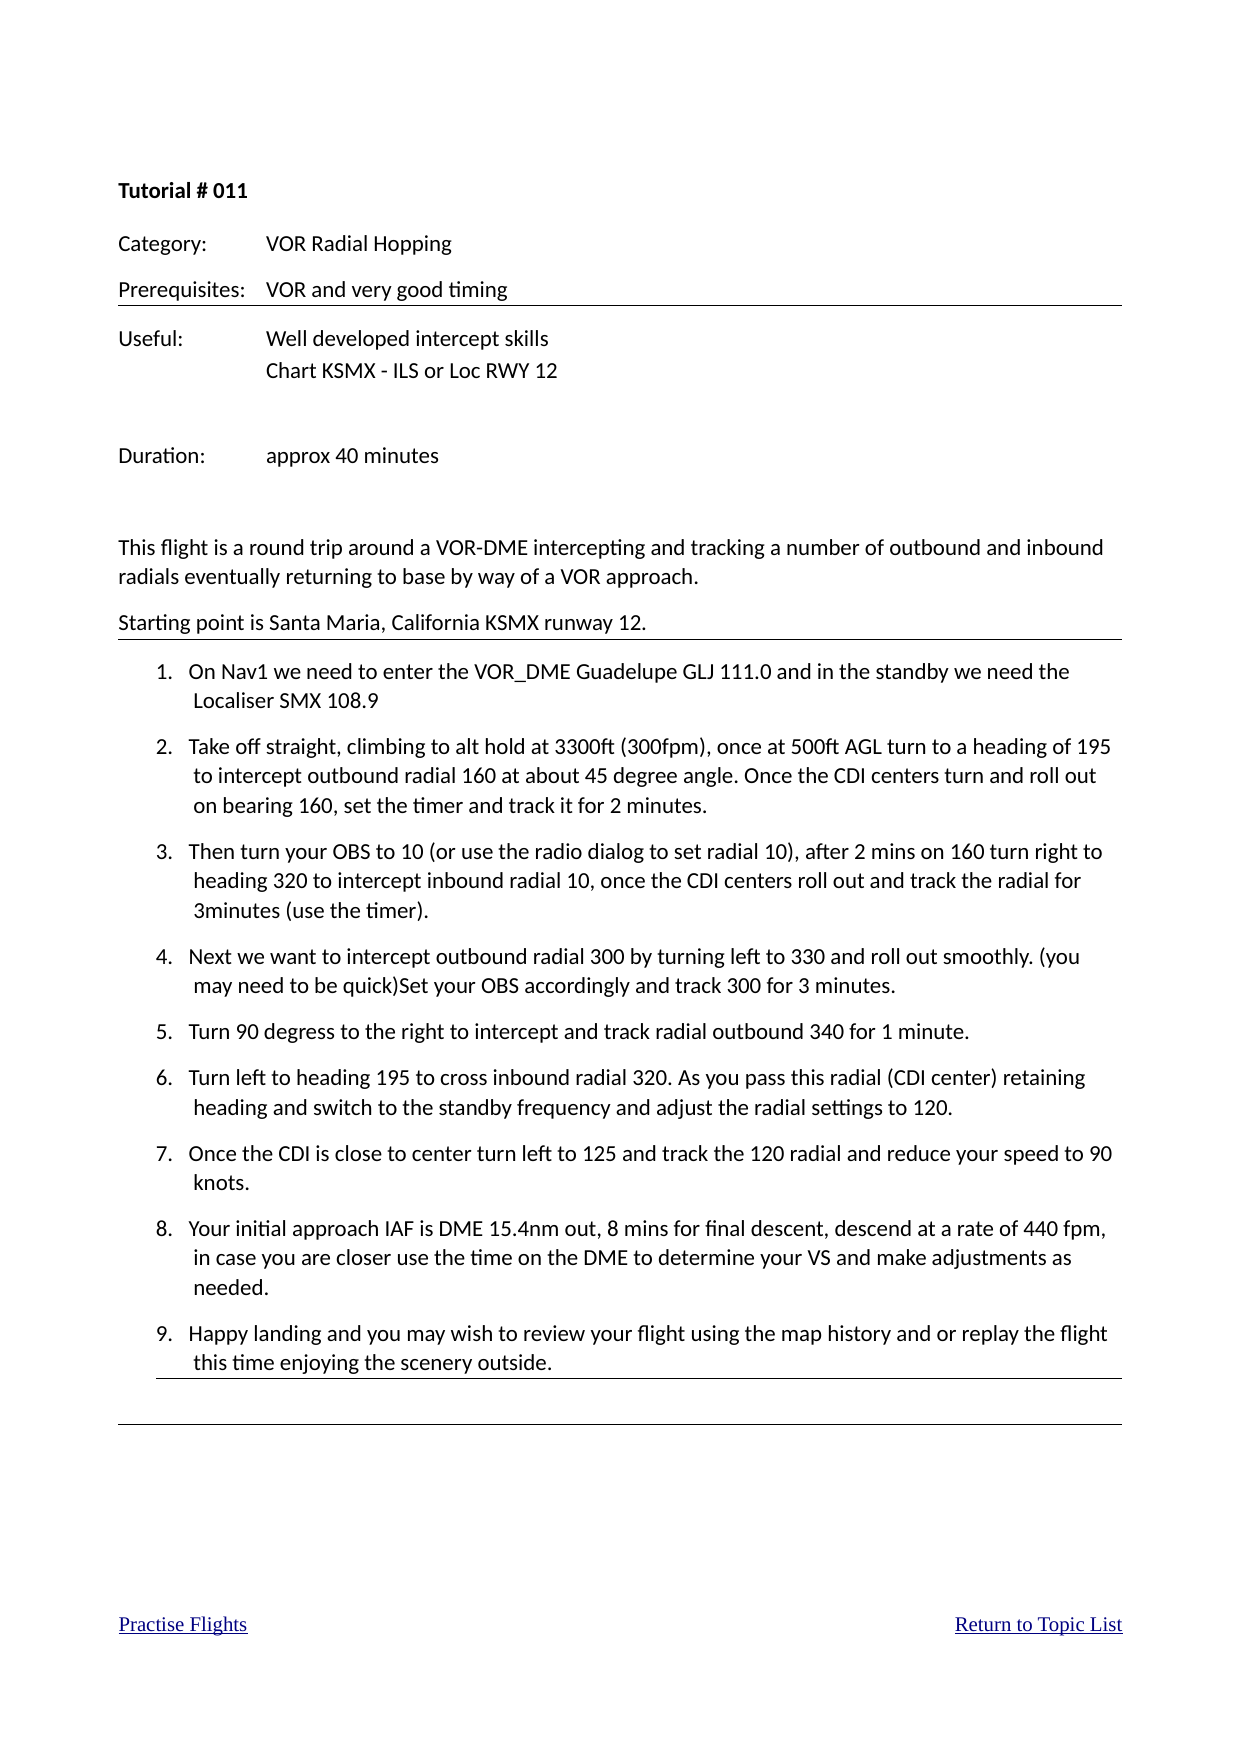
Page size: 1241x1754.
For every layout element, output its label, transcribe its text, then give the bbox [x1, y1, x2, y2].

list Next we want to intercept outbound radial 300 by turning left to 330 and roll out smoothly. (you may need to be quick)Set your OBS accordingly and track 300 for 3 minutes. [156, 942, 1122, 999]
text Category: VOR Radial Hopping [118, 229, 1122, 257]
text Tutorial # 011 [118, 176, 1122, 204]
list Happy landing and you may wish to review your flight using the map history and or replay the flight this time enjoying the scenery outside. [156, 1319, 1122, 1378]
list Turn left to heading 195 to cross inbound radial 320. As you pass this radial (CDI center) retaining heading and switch to the standby frequency and adjust the radial settings to 120. [156, 1063, 1122, 1121]
list Turn 90 degress to the right to intercept and track radial outbound 340 for 1 minute. [156, 1017, 1122, 1045]
list On Nav1 we need to enter the VOR_DME Guadelupe GLJ 111.0 and in the standby we need the Localiser SMX 108.9 [156, 657, 1122, 714]
list Then turn your OBS to 10 (or use the radio dialog to set radial 10), after 2 mins on 160 turn right to heading 320 to intercept inbound radial 10, once the CDI centers roll out and track the radial for 3minutes (use the timer). [156, 837, 1122, 924]
list Take off straight, climbing to alt hold at 3300ft (300fpm), once at 500ft AGL turn to a heading of 195 to intercept outbound radial 160 at about 45 degree angle. Once the CDI centers turn and roll out on bearing 160, set the timer and track it for 2 minutes. [156, 732, 1122, 819]
list Once the CDI is close to center turn left to 125 and track the 120 radial and reduce your speed to 90 knots. [156, 1139, 1122, 1196]
text Duration: approx 40 minutes [118, 441, 1122, 469]
text This flight is a round trip around a VOR-DME intercepting and tracking a number of outbound and inbound radials eventually returning to base by way of a VOR approach. [118, 533, 1122, 591]
text Useful: Well developed intercept skills Chart KSMX - ILS or Loc RWY 12 [118, 324, 1122, 416]
list Your initial approach IAF is DME 15.4nm out, 8 mins for final descent, descend at a rate of 440 fpm, in case you are closer use the time on the DME to determine your VS and make adjustments as needed. [156, 1214, 1122, 1301]
text Prerequisites: VOR and very good timing [118, 275, 1122, 305]
text Starting point is Santa Maria, California KSMX runway 12. [118, 608, 1122, 639]
